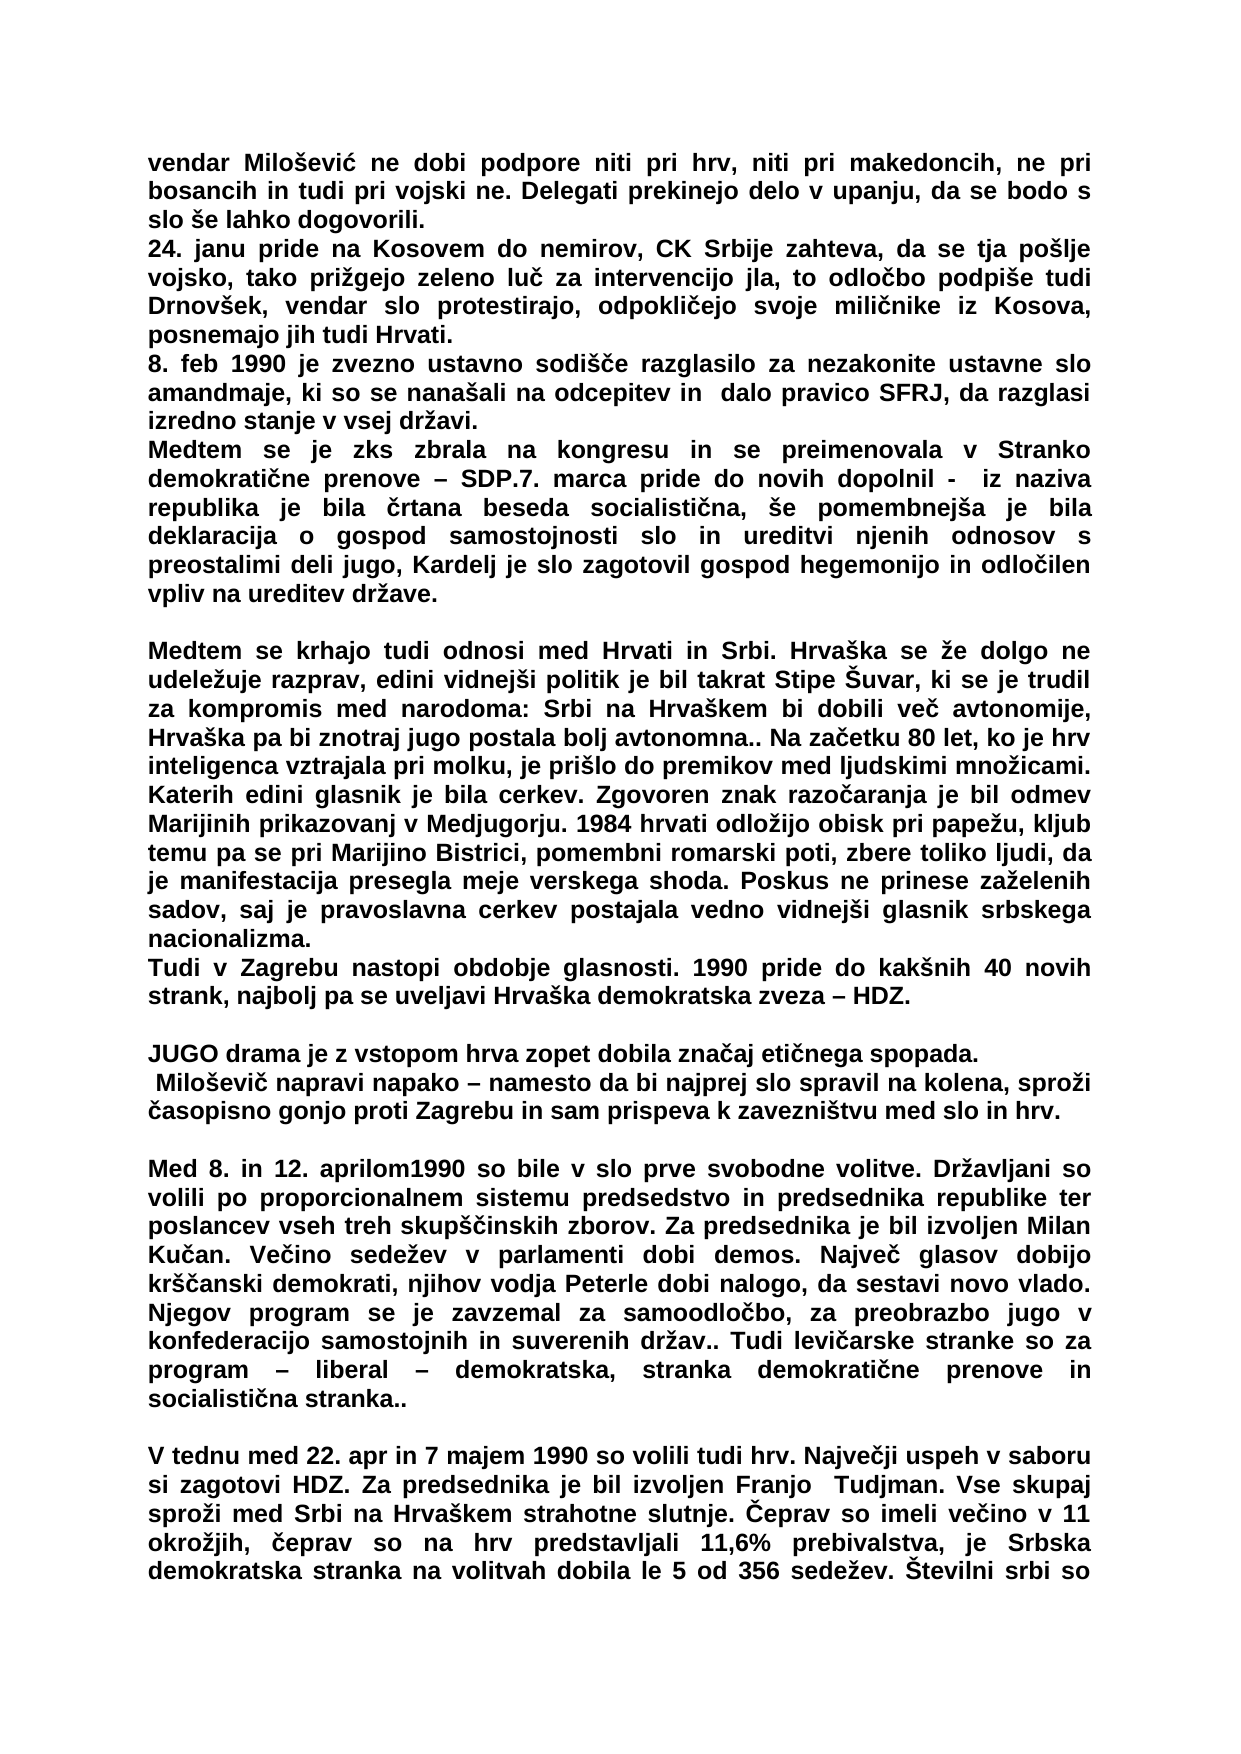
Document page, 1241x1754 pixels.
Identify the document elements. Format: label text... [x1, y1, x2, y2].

text Medtem se je zks zbrala na kongresu in se preimenovala v Stranko demokratične prenove – SDP.7. marca pride do novih dopolnil - iz naziva republika je bila črtana beseda socialistična, še pomembnejša je bila deklaracija o gospod samostojnosti slo in ureditvi njenih odnosov s preostalimi deli jugo, Kardelj je slo zagotovil gospod hegemonijo in odločilen vpliv na ureditev države. [148, 435, 1093, 608]
text vendar Milošević ne dobi podpore niti pri hrv, niti pri makedoncih, ne pri bosancih in tudi pri vojski ne. Delegati prekinejo delo v upanju, da se bodo s slo še lahko dogovorili. [148, 148, 1093, 234]
text Medtem se krhajo tudi odnosi med Hrvati in Srbi. Hrvaška se že dolgo ne udeležuje razprav, edini vidnejši politik je bil takrat Stipe Šuvar, ki se je trudil za kompromis med narodoma: Srbi na Hrvaškem bi dobili več avtonomije, Hrvaška pa bi znotraj jugo postala bolj avtonomna.. Na začetku 80 let, ko je hrv inteligenca vztrajala pri molku, je prišlo do premikov med ljudskimi množicami. Katerih edini glasnik je bila cerkev. Zgovoren znak razočaranja je bil odmev Marijinih prikazovanj v Medjugorju. 1984 hrvati odložijo obisk pri papežu, kljub temu pa se pri Marijino Bistrici, pomembni romarski poti, zbere toliko ljudi, da je manifestacija presegla meje verskega shoda. Poskus ne prinese zaželenih sadov, saj je pravoslavna cerkev postajala vedno vidnejši glasnik srbskega nacionalizma. [148, 636, 1093, 953]
text V tednu med 22. apr in 7 majem 1990 so volili tudi hrv. Največji uspeh v saboru si zagotovi HDZ. Za predsednika je bil izvoljen Franjo Tudjman. Vse skupaj sproži med Srbi na Hrvaškem strahotne slutnje. Čeprav so imeli večino v 11 okrožjih, čeprav so na hrv predstavljali 11,6% prebivalstva, je Srbska demokratska stranka na volitvah dobila le 5 od 356 sedežev. Številni srbi so [148, 1441, 1093, 1585]
text JUGO drama je z vstopom hrva zopet dobila značaj etičnega spopada. [148, 1039, 1093, 1068]
text Tudi v Zagrebu nastopi obdobje glasnosti. 1990 pride do kakšnih 40 novih strank, najbolj pa se uveljavi Hrvaška demokratska zveza – HDZ. [148, 953, 1093, 1010]
text Med 8. in 12. aprilom1990 so bile v slo prve svobodne volitve. Državljani so volili po proporcionalnem sistemu predsedstvo in predsednika republike ter poslancev vseh treh skupščinskih zborov. Za predsednika je bil izvoljen Milan Kučan. Večino sedežev v parlamenti dobi demos. Največ glasov dobijo krščanski demokrati, njihov vodja Peterle dobi nalogo, da sestavi novo vlado. Njegov program se je zavzemal za samoodločbo, za preobrazbo jugo v konfederacijo samostojnih in suverenih držav.. Tudi levičarske stranke so za program – liberal – demokratska, stranka demokratične prenove in socialistična stranka.. [148, 1154, 1093, 1413]
text Miloševič napravi napako – namesto da bi najprej slo spravil na kolena, sproži časopisno gonjo proti Zagrebu in sam prispeva k zavezništvu med slo in hrv. [148, 1068, 1093, 1125]
text 24. janu pride na Kosovem do nemirov, CK Srbije zahteva, da se tja pošlje vojsko, tako prižgejo zeleno luč za intervencijo jla, to odločbo podpiše tudi Drnovšek, vendar slo protestirajo, odpokličejo svoje miličnike iz Kosova, posnemajo jih tudi Hrvati. [148, 234, 1093, 349]
text 8. feb 1990 je zvezno ustavno sodišče razglasilo za nezakonite ustavne slo amandmaje, ki so se nanašali na odcepitev in dalo pravico SFRJ, da razglasi izredno stanje v vsej državi. [148, 349, 1093, 435]
